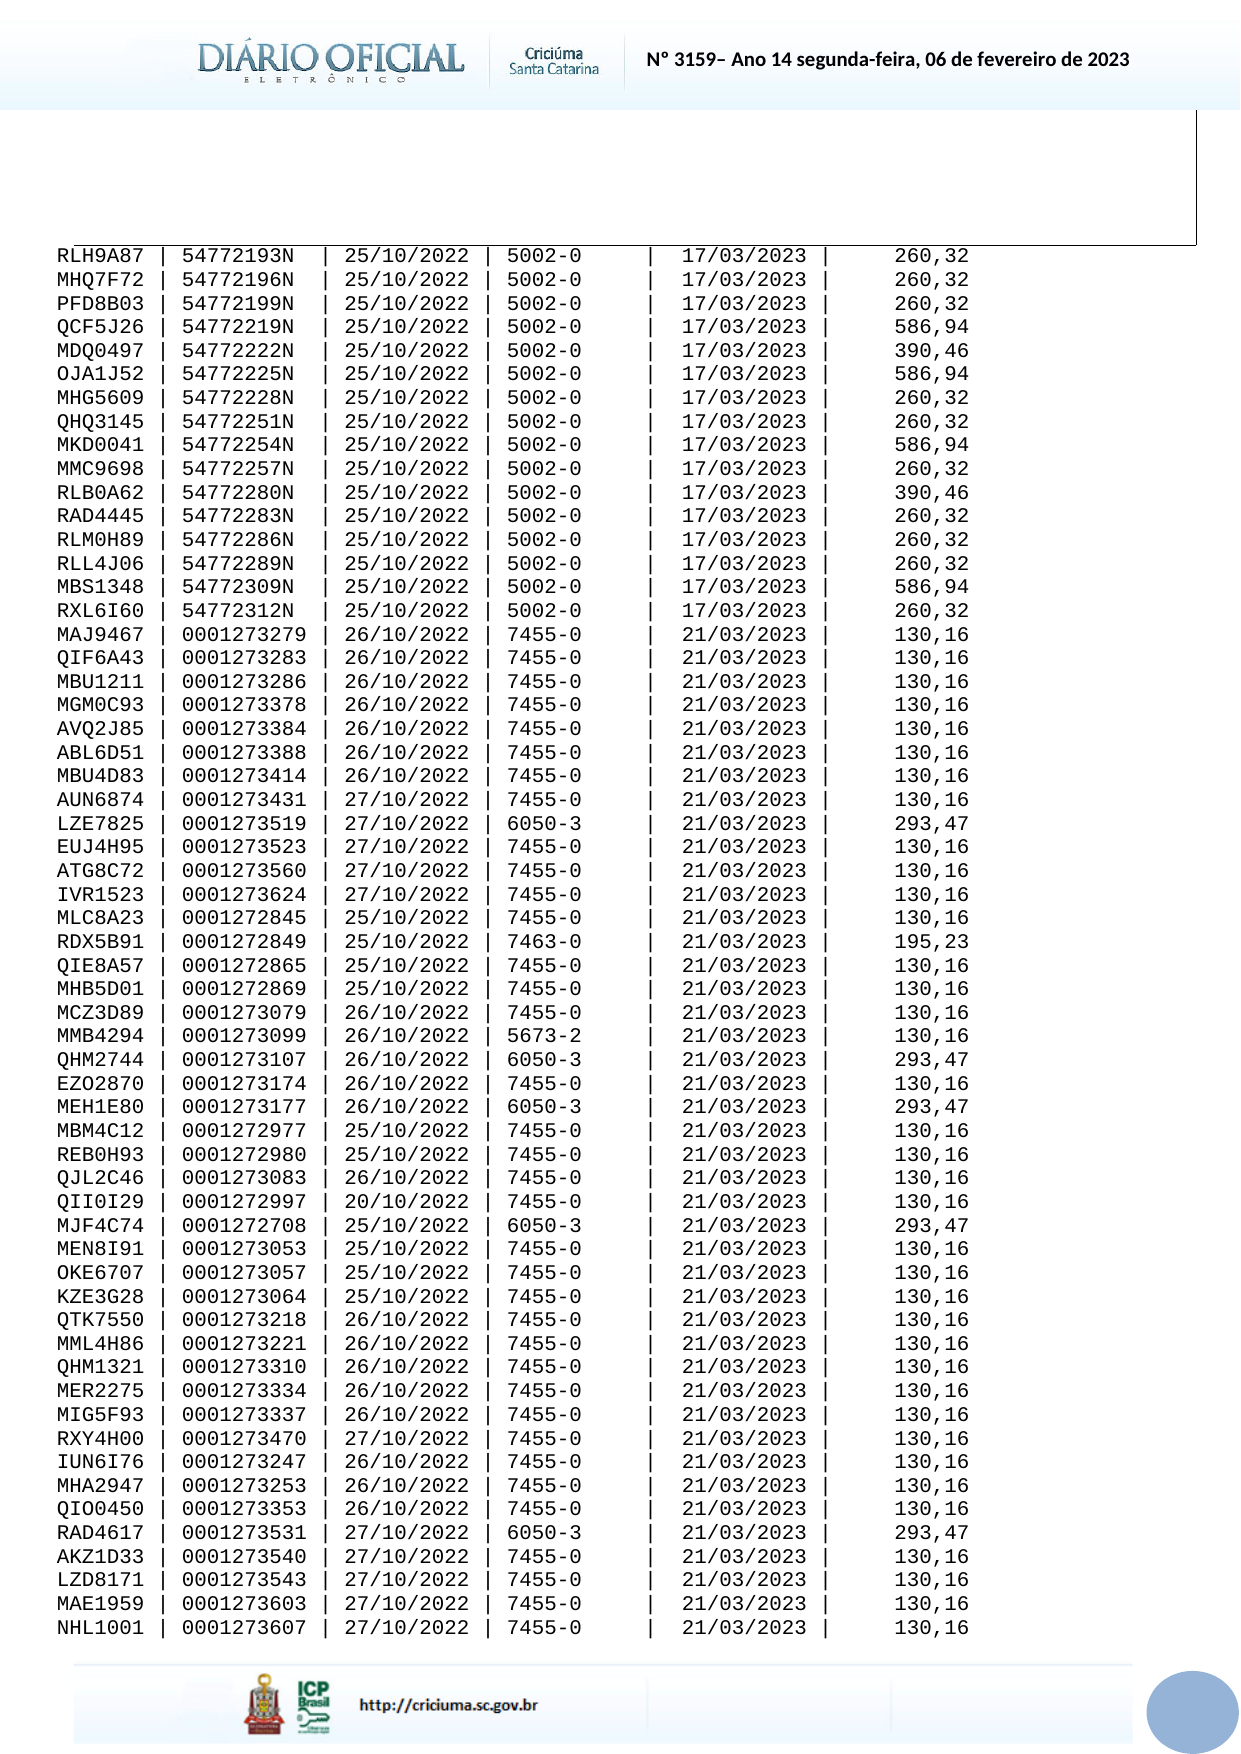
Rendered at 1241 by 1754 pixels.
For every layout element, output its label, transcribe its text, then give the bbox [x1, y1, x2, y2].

text MER2275 | 0001273334 | 26/10/2022 | 7455-0 | 21/03/2023 | 130,16 [44, 1380, 1196, 1404]
text QIE8A57 | 0001272865 | 25/10/2022 | 7455-0 | 21/03/2023 | 130,16 [44, 954, 1196, 978]
text MIG5F93 | 0001273337 | 26/10/2022 | 7455-0 | 21/03/2023 | 130,16 [44, 1404, 1196, 1427]
text QHQ3145 | 54772251N | 25/10/2022 | 5002-0 | 17/03/2023 | 260,32 [44, 411, 1196, 434]
text LZD8171 | 0001273543 | 27/10/2022 | 7455-0 | 21/03/2023 | 130,16 [44, 1569, 1196, 1593]
text MCZ3D89 | 0001273079 | 26/10/2022 | 7455-0 | 21/03/2023 | 130,16 [44, 1002, 1196, 1026]
text RLL4J06 | 54772289N | 25/10/2022 | 5002-0 | 17/03/2023 | 260,32 [44, 553, 1196, 576]
text QCF5J26 | 54772219N | 25/10/2022 | 5002-0 | 17/03/2023 | 586,94 [44, 316, 1196, 340]
text AKZ1D33 | 0001273540 | 27/10/2022 | 7455-0 | 21/03/2023 | 130,16 [44, 1546, 1196, 1569]
text EUJ4H95 | 0001273523 | 27/10/2022 | 7455-0 | 21/03/2023 | 130,16 [44, 836, 1196, 860]
text OKE6707 | 0001273057 | 25/10/2022 | 7455-0 | 21/03/2023 | 130,16 [44, 1262, 1196, 1286]
text MMB4294 | 0001273099 | 26/10/2022 | 5673-2 | 21/03/2023 | 130,16 [44, 1026, 1196, 1049]
text MHG5609 | 54772228N | 25/10/2022 | 5002-0 | 17/03/2023 | 260,32 [44, 387, 1196, 411]
text ABL6D51 | 0001273388 | 26/10/2022 | 7455-0 | 21/03/2023 | 130,16 [44, 742, 1196, 765]
text MJF4C74 | 0001272708 | 25/10/2022 | 6050-3 | 21/03/2023 | 293,47 [44, 1215, 1196, 1238]
text MHQ7F72 | 54772196N | 25/10/2022 | 5002-0 | 17/03/2023 | 260,32 [44, 269, 1196, 292]
text AUN6874 | 0001273431 | 27/10/2022 | 7455-0 | 21/03/2023 | 130,16 [44, 789, 1196, 813]
text RAD4617 | 0001273531 | 27/10/2022 | 6050-3 | 21/03/2023 | 293,47 [44, 1522, 1196, 1546]
text MKD0041 | 54772254N | 25/10/2022 | 5002-0 | 17/03/2023 | 586,94 [44, 434, 1196, 458]
text MBM4C12 | 0001272977 | 25/10/2022 | 7455-0 | 21/03/2023 | 130,16 [44, 1120, 1196, 1144]
text PFD8B03 | 54772199N | 25/10/2022 | 5002-0 | 17/03/2023 | 260,32 [44, 292, 1196, 316]
text ATG8C72 | 0001273560 | 27/10/2022 | 7455-0 | 21/03/2023 | 130,16 [44, 860, 1196, 884]
text RAD4445 | 54772283N | 25/10/2022 | 5002-0 | 17/03/2023 | 260,32 [44, 505, 1196, 529]
text MHB5D01 | 0001272869 | 25/10/2022 | 7455-0 | 21/03/2023 | 130,16 [44, 978, 1196, 1002]
text NHL1001 | 0001273607 | 27/10/2022 | 7455-0 | 21/03/2023 | 130,16 [44, 1617, 1196, 1640]
text MLC8A23 | 0001272845 | 25/10/2022 | 7455-0 | 21/03/2023 | 130,16 [44, 907, 1196, 931]
text REB0H93 | 0001272980 | 25/10/2022 | 7455-0 | 21/03/2023 | 130,16 [44, 1144, 1196, 1167]
text IUN6I76 | 0001273247 | 26/10/2022 | 7455-0 | 21/03/2023 | 130,16 [44, 1451, 1196, 1475]
text QHM2744 | 0001273107 | 26/10/2022 | 6050-3 | 21/03/2023 | 293,47 [44, 1049, 1196, 1073]
text RLM0H89 | 54772286N | 25/10/2022 | 5002-0 | 17/03/2023 | 260,32 [44, 529, 1196, 553]
text RXL6I60 | 54772312N | 25/10/2022 | 5002-0 | 17/03/2023 | 260,32 [44, 600, 1196, 623]
text MML4H86 | 0001273221 | 26/10/2022 | 7455-0 | 21/03/2023 | 130,16 [44, 1333, 1196, 1357]
text AVQ2J85 | 0001273384 | 26/10/2022 | 7455-0 | 21/03/2023 | 130,16 [44, 718, 1196, 742]
text MEN8I91 | 0001273053 | 25/10/2022 | 7455-0 | 21/03/2023 | 130,16 [44, 1238, 1196, 1262]
text RLH9A87 | 54772193N | 25/10/2022 | 5002-0 | 17/03/2023 | 260,32 [44, 245, 1196, 269]
text RXY4H00 | 0001273470 | 27/10/2022 | 7455-0 | 21/03/2023 | 130,16 [44, 1427, 1196, 1451]
text QJL2C46 | 0001273083 | 26/10/2022 | 7455-0 | 21/03/2023 | 130,16 [44, 1167, 1196, 1191]
text IVR1523 | 0001273624 | 27/10/2022 | 7455-0 | 21/03/2023 | 130,16 [44, 884, 1196, 907]
text LZE7825 | 0001273519 | 27/10/2022 | 6050-3 | 21/03/2023 | 293,47 [44, 813, 1196, 836]
text MHA2947 | 0001273253 | 26/10/2022 | 7455-0 | 21/03/2023 | 130,16 [44, 1475, 1196, 1498]
text QII0I29 | 0001272997 | 20/10/2022 | 7455-0 | 21/03/2023 | 130,16 [44, 1191, 1196, 1215]
text EZO2870 | 0001273174 | 26/10/2022 | 7455-0 | 21/03/2023 | 130,16 [44, 1073, 1196, 1096]
text KZE3G28 | 0001273064 | 25/10/2022 | 7455-0 | 21/03/2023 | 130,16 [44, 1286, 1196, 1309]
text MBU4D83 | 0001273414 | 26/10/2022 | 7455-0 | 21/03/2023 | 130,16 [44, 765, 1196, 789]
text QIF6A43 | 0001273283 | 26/10/2022 | 7455-0 | 21/03/2023 | 130,16 [44, 647, 1196, 671]
text QHM1321 | 0001273310 | 26/10/2022 | 7455-0 | 21/03/2023 | 130,16 [44, 1357, 1196, 1380]
text RDX5B91 | 0001272849 | 25/10/2022 | 7463-0 | 21/03/2023 | 195,23 [44, 931, 1196, 954]
text QIO0450 | 0001273353 | 26/10/2022 | 7455-0 | 21/03/2023 | 130,16 [44, 1498, 1196, 1522]
text QTK7550 | 0001273218 | 26/10/2022 | 7455-0 | 21/03/2023 | 130,16 [44, 1309, 1196, 1333]
text RLB0A62 | 54772280N | 25/10/2022 | 5002-0 | 17/03/2023 | 390,46 [44, 482, 1196, 505]
text OJA1J52 | 54772225N | 25/10/2022 | 5002-0 | 17/03/2023 | 586,94 [44, 363, 1196, 387]
text MGM0C93 | 0001273378 | 26/10/2022 | 7455-0 | 21/03/2023 | 130,16 [44, 694, 1196, 718]
text MEH1E80 | 0001273177 | 26/10/2022 | 6050-3 | 21/03/2023 | 293,47 [44, 1096, 1196, 1120]
text MMC9698 | 54772257N | 25/10/2022 | 5002-0 | 17/03/2023 | 260,32 [44, 458, 1196, 482]
text MAJ9467 | 0001273279 | 26/10/2022 | 7455-0 | 21/03/2023 | 130,16 [44, 623, 1196, 647]
text MAE1959 | 0001273603 | 27/10/2022 | 7455-0 | 21/03/2023 | 130,16 [44, 1593, 1196, 1617]
text MBU1211 | 0001273286 | 26/10/2022 | 7455-0 | 21/03/2023 | 130,16 [44, 671, 1196, 694]
text MDQ0497 | 54772222N | 25/10/2022 | 5002-0 | 17/03/2023 | 390,46 [44, 340, 1196, 363]
text MBS1348 | 54772309N | 25/10/2022 | 5002-0 | 17/03/2023 | 586,94 [44, 576, 1196, 600]
